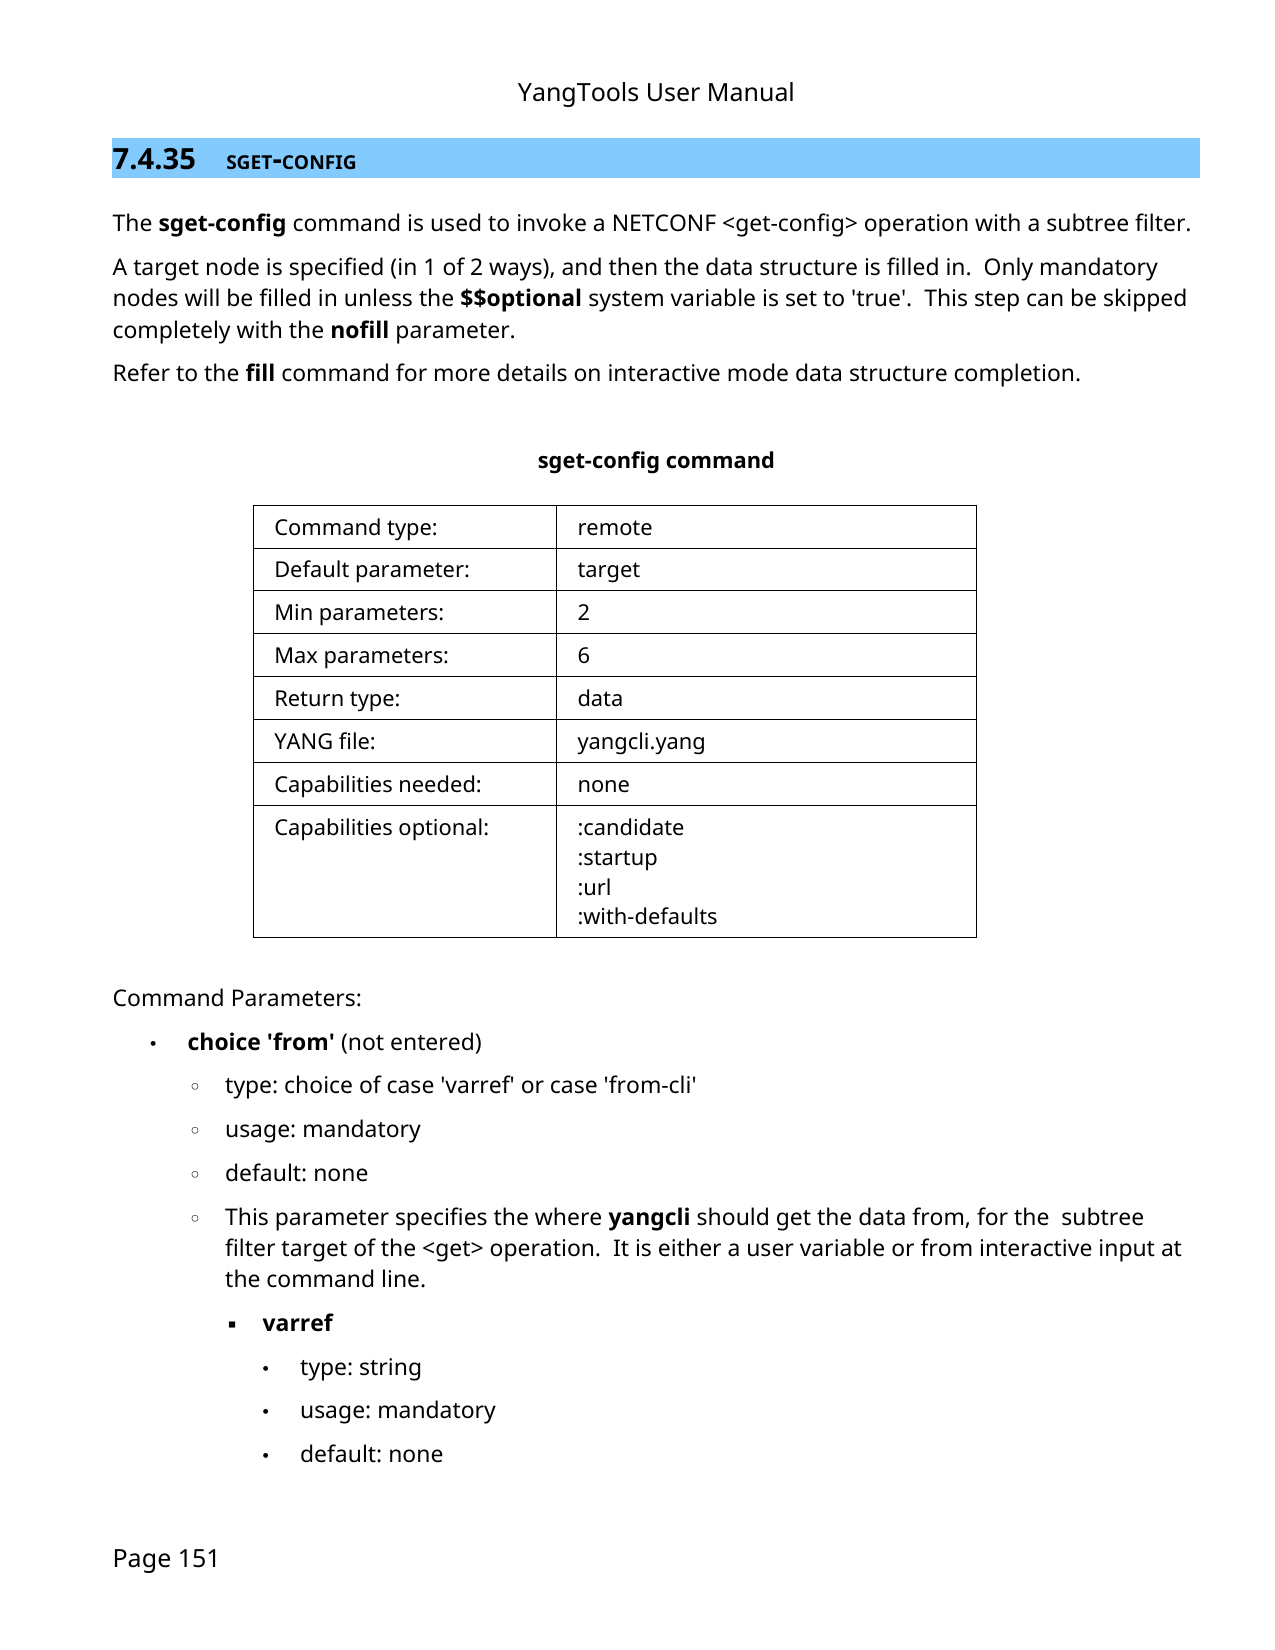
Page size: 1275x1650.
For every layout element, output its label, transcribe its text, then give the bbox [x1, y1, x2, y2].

table_cell target [557, 549, 976, 590]
table_cell Max parameters: [254, 634, 556, 676]
table_cell Capabilities optional: [254, 806, 556, 937]
list type: choice of case 'varref' or case 'from-cli' [187, 1069, 1200, 1101]
text Refer to the fill command for more details on interactive mode data structure completion. [112, 357, 1200, 389]
list This parameter specifies the where yangcli should get the data from, for the subtree filter target of the <get> operation. It is either a user variable or from interactive input at the command line. [187, 1201, 1200, 1294]
list type: string [262, 1351, 1200, 1382]
table_header Command type: [254, 506, 556, 547]
table_cell Min parameters: [254, 591, 556, 633]
table_cell 6 [557, 634, 976, 676]
table_cell Default parameter: [254, 549, 556, 590]
table_cell YANG file: [254, 720, 556, 762]
list choice 'from' (not entered) [150, 1026, 1200, 1057]
table_cell Return type: [254, 677, 556, 719]
table_cell Capabilities needed: [254, 763, 556, 805]
text The sget-config command is used to invoke a NETCONF <get-config> operation with a subtree filter. [112, 207, 1200, 239]
subtitle sget-config [112, 138, 1200, 178]
table_header remote [557, 506, 976, 547]
table_cell 2 [557, 591, 976, 633]
table_cell data [557, 677, 976, 719]
list usage: mandatory [262, 1394, 1200, 1426]
table_cell none [557, 763, 976, 805]
text Command Parameters: [112, 982, 1200, 1013]
subtitle sget-config command [127, 445, 1185, 475]
text A target node is specified (in 1 of 2 ways), and then the data structure is filled in. Only mandatory nodes will be filled in unless the $$optional system variable is set to 'true'. This step can be skipped completely with the nofill parameter. [112, 251, 1200, 345]
list usage: mandatory [187, 1113, 1200, 1144]
table_cell :candidate :startup :url :with-defaults [557, 806, 976, 937]
table_cell yangcli.yang [557, 720, 976, 762]
list varref [225, 1307, 1200, 1338]
list default: none [187, 1157, 1200, 1188]
list default: none [262, 1438, 1200, 1469]
